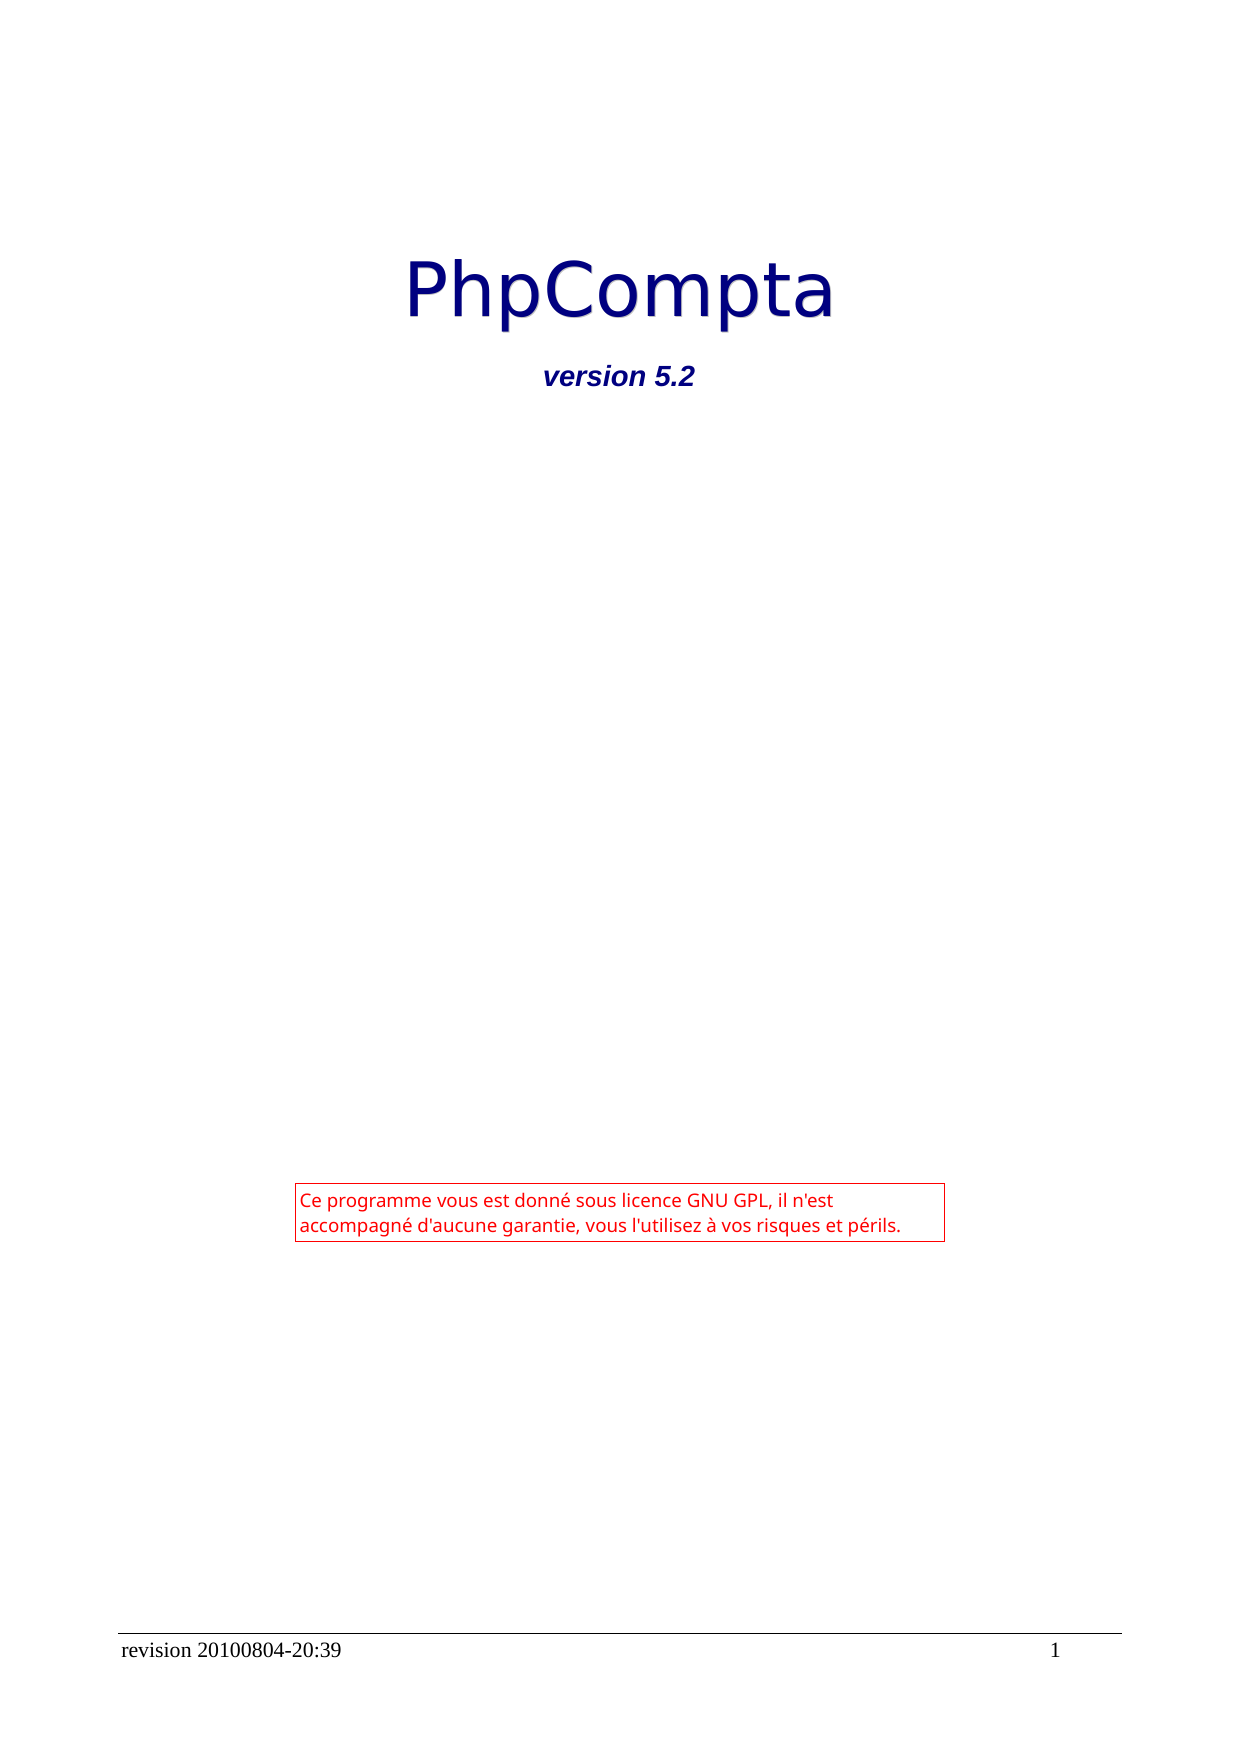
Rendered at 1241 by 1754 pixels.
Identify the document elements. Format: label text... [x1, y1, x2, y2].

subtitle version 5.2 [118, 359, 1122, 393]
title PhpCompta [118, 247, 1122, 334]
text Ce programme vous est donné sous licence GNU GPL, il n'est accompagné d'aucune garantie, vous l'utilisez à vos risques et périls. [296, 1184, 944, 1241]
